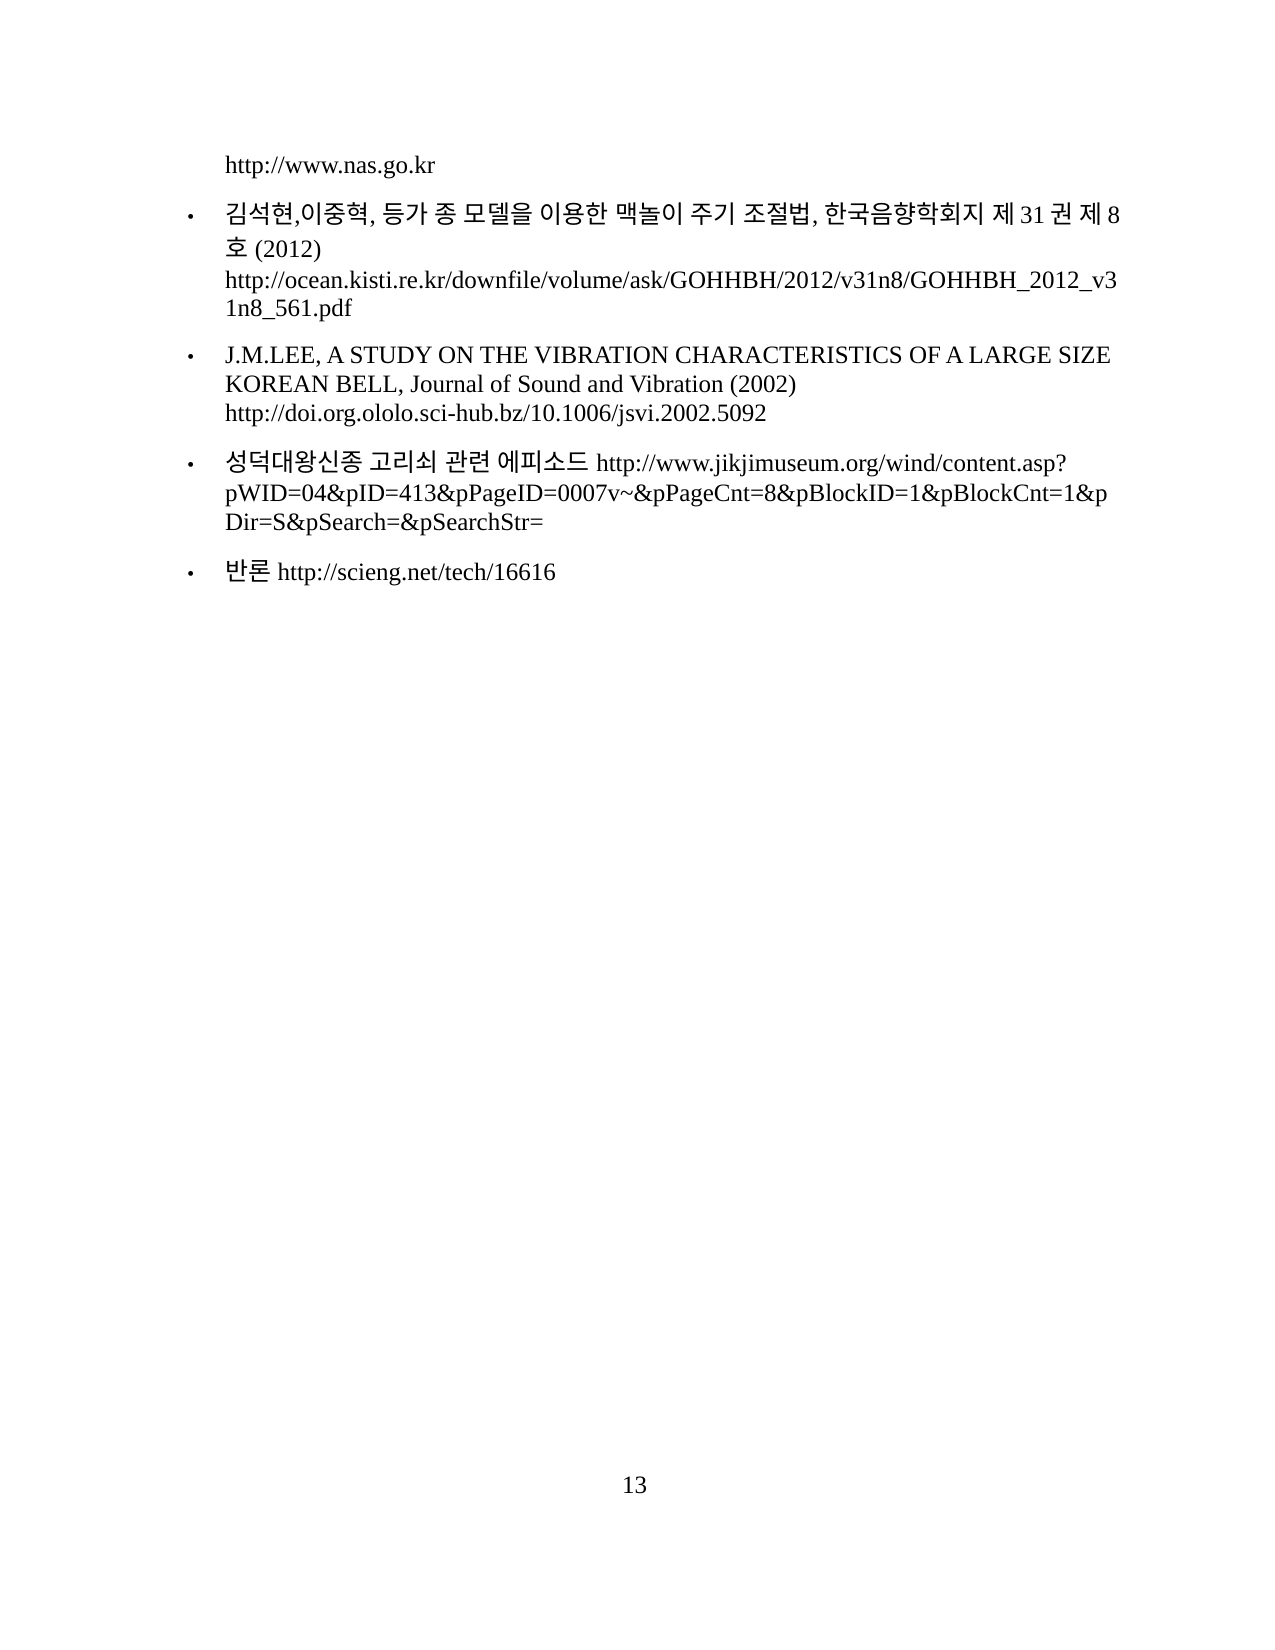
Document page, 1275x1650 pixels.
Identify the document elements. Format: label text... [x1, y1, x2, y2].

list 성덕대왕신종 고리쇠 관련 에피소드 http://www.jikjimuseum.org/wind/content.asp?pWID=04&pID=413&pPageID=0007v~&pPageCnt=8&pBlockID=1&pBlockCnt=1&pDir=S&pSearch=&pSearchStr= [187, 444, 1125, 536]
list 반론 http://scieng.net/tech/16616 [187, 554, 1125, 588]
list 김석현,이중혁, 등가 종 모델을 이용한 맥놀이 주기 조절법, 한국음향학회지 제31권 제8호 (2012) http://ocean.kisti.re.kr/downfile/volume/ask/GOHHBH/2012/v31n8/GOHHBH_2012_v31n8_561.pdf [187, 197, 1125, 322]
list J.M.LEE, A STUDY ON THE VIBRATION CHARACTERISTICS OF A LARGE SIZE KOREAN BELL, Journal of Sound and Vibration (2002) http://doi.org.ololo.sci-hub.bz/10.1006/jsvi.2002.5092 [187, 340, 1125, 426]
list http://www.nas.go.kr [187, 150, 1125, 179]
